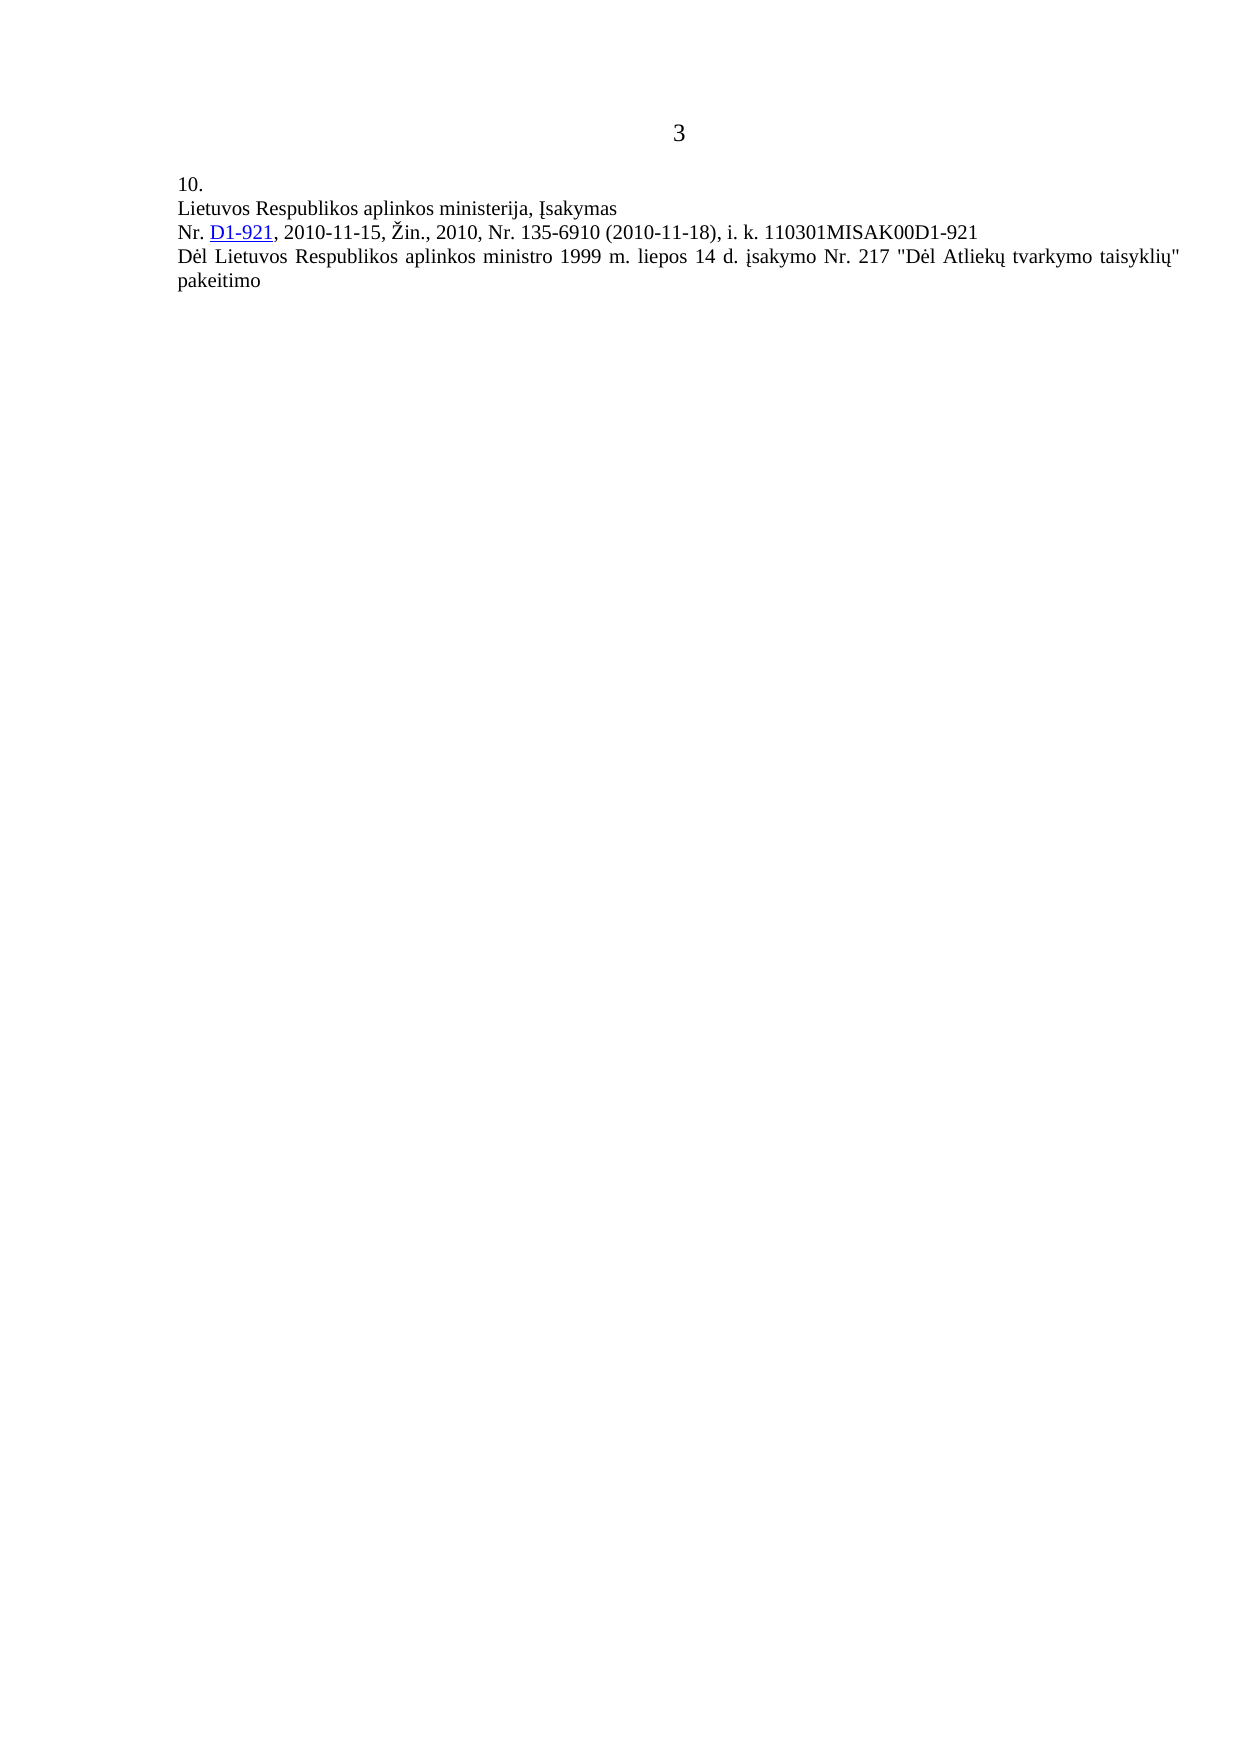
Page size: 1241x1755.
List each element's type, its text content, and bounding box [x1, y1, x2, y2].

text Lietuvos Respublikos aplinkos ministerija, Įsakymas [177, 196, 1181, 220]
text Nr. D1-921, 2010-11-15, Žin., 2010, Nr. 135-6910 (2010-11-18), i. k. 110301MISAK00D1-921 [177, 220, 1181, 244]
text Dėl Lietuvos Respublikos aplinkos ministro 1999 m. liepos 14 d. įsakymo Nr. 217 "Dėl Atliekų tvarkymo taisyklių" pakeitimo [177, 244, 1181, 292]
text 10. [177, 172, 1181, 196]
